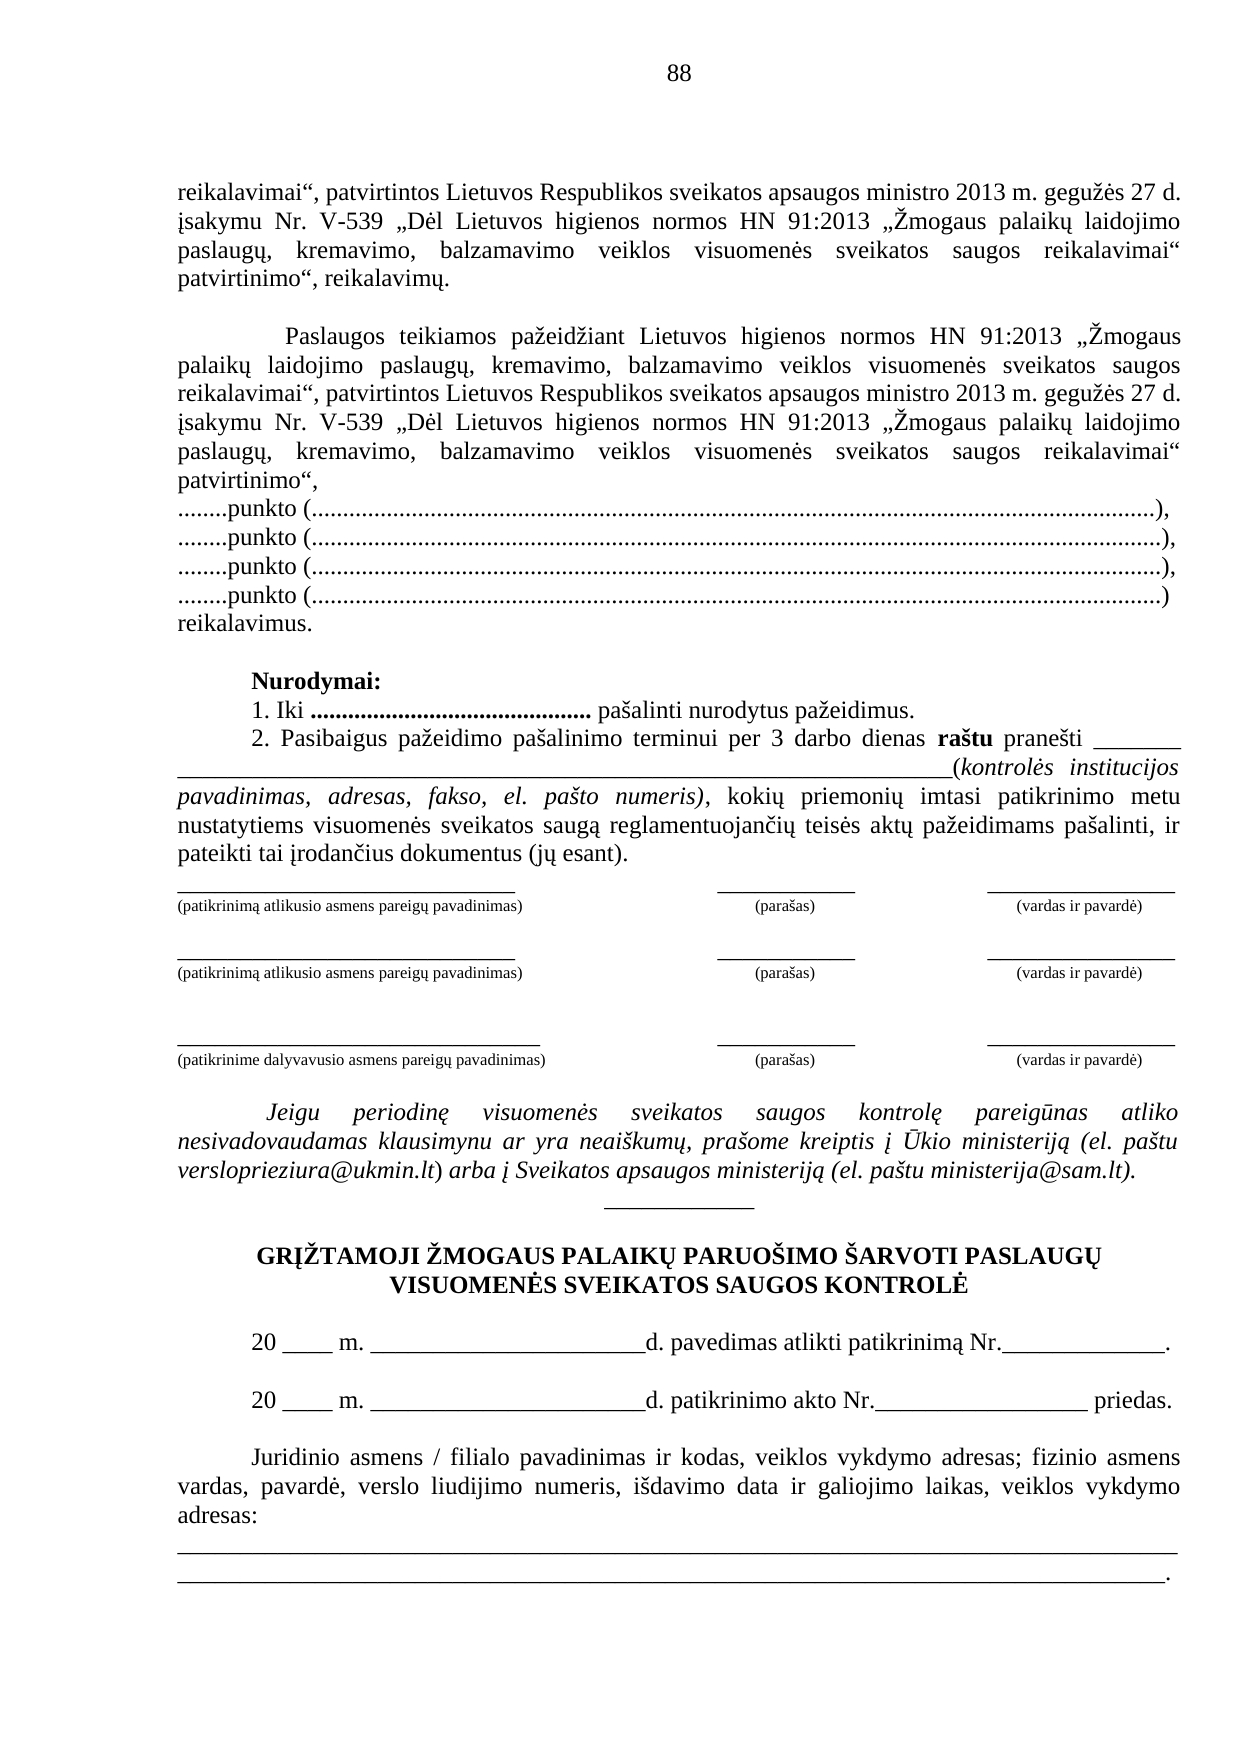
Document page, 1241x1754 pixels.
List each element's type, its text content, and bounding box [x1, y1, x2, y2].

text Juridinio asmens / filialo pavadinimas ir kodas, veiklos vykdymo adresas; fizinio asmens vardas, pavardė, verslo liudijimo numeris, išdavimo data ir galiojimo laikas, veiklos vykdymo adresas: _______________________________________________________________________________________________________________________________________________________________. [177, 1442, 1181, 1586]
text 20 ____ m. ______________________d. pavedimas atlikti patikrinimą Nr._____________. [177, 1327, 1181, 1356]
text (patikrinimą atlikusio asmens pareigų pavadinimas) (parašas) (vardas ir pavardė) [177, 896, 1181, 915]
text ____________ [177, 1183, 1181, 1212]
text ........punkto (........................................................................................................................................), [177, 551, 1181, 580]
text _____________________________ ___________ _______________ [177, 1021, 1181, 1049]
text reikalavimai“, patvirtintos Lietuvos Respublikos sveikatos apsaugos ministro 2013 m. gegužės 27 d. įsakymu Nr. V-539 „Dėl Lietuvos higienos normos HN 91:2013 „Žmogaus palaikų laidojimo paslaugų, kremavimo, balzamavimo veiklos visuomenės sveikatos saugos reikalavimai“ patvirtinimo“, reikalavimų. [177, 177, 1181, 292]
text GRĮŽTAMOJI ŽMOGAUS PALAIKŲ PARUOŠIMO ŠARVOTI PASLAUGŲ VISUOMENĖS SVEIKATOS SAUGOS KONTROLĖ [177, 1241, 1181, 1298]
text Jeigu periodinę visuomenės sveikatos saugos kontrolę pareigūnas atliko nesivadovaudamas klausimynu ar yra neaiškumų, prašome kreiptis į Ūkio ministeriją (el. paštu versloprieziura@ukmin.lt) arba į Sveikatos apsaugos ministeriją (el. paštu ministerija@sam.lt). [177, 1097, 1181, 1183]
text ........punkto (........................................................................................................................................), [177, 522, 1181, 551]
text ........punkto (........................................................................................................................................) reikalavimus. [177, 580, 1181, 637]
text 1. Iki ............................................. pašalinti nurodytus pažeidimus. [177, 695, 1181, 723]
text ___________________________ ___________ _______________ [177, 934, 1181, 963]
text Nurodymai: [177, 666, 1181, 695]
text  Paslaugos teikiamos pažeidžiant Lietuvos higienos normos HN 91:2013 „Žmogaus palaikų laidojimo paslaugų, kremavimo, balzamavimo veiklos visuomenės sveikatos saugos reikalavimai“, patvirtintos Lietuvos Respublikos sveikatos apsaugos ministro 2013 m. gegužės 27 d. įsakymu Nr. V-539 „Dėl Lietuvos higienos normos HN 91:2013 „Žmogaus palaikų laidojimo paslaugų, kremavimo, balzamavimo veiklos visuomenės sveikatos saugos reikalavimai“ patvirtinimo“, [177, 321, 1181, 493]
text 20 ____ m. ______________________d. patikrinimo akto Nr._________________ priedas. [177, 1385, 1181, 1413]
text (patikrinimą atlikusio asmens pareigų pavadinimas) (parašas) (vardas ir pavardė) [177, 963, 1181, 982]
text ........punkto (.......................................................................................................................................), [177, 493, 1181, 522]
text (patikrinime dalyvavusio asmens pareigų pavadinimas) (parašas) (vardas ir pavardė) [177, 1049, 1181, 1068]
text 2. Pasibaigus pažeidimo pašalinimo terminui per 3 darbo dienas raštu pranešti _______ ______________________________________________________________(kontrolės institucijos pavadinimas, adresas, fakso, el. pašto numeris), kokių priemonių imtasi patikrinimo metu nustatytiems visuomenės sveikatos saugą reglamentuojančių teisės aktų pažeidimams pašalinti, ir pateikti tai įrodančius dokumentus (jų esant). [177, 723, 1181, 867]
text ___________________________ ___________ _______________ [177, 867, 1181, 896]
